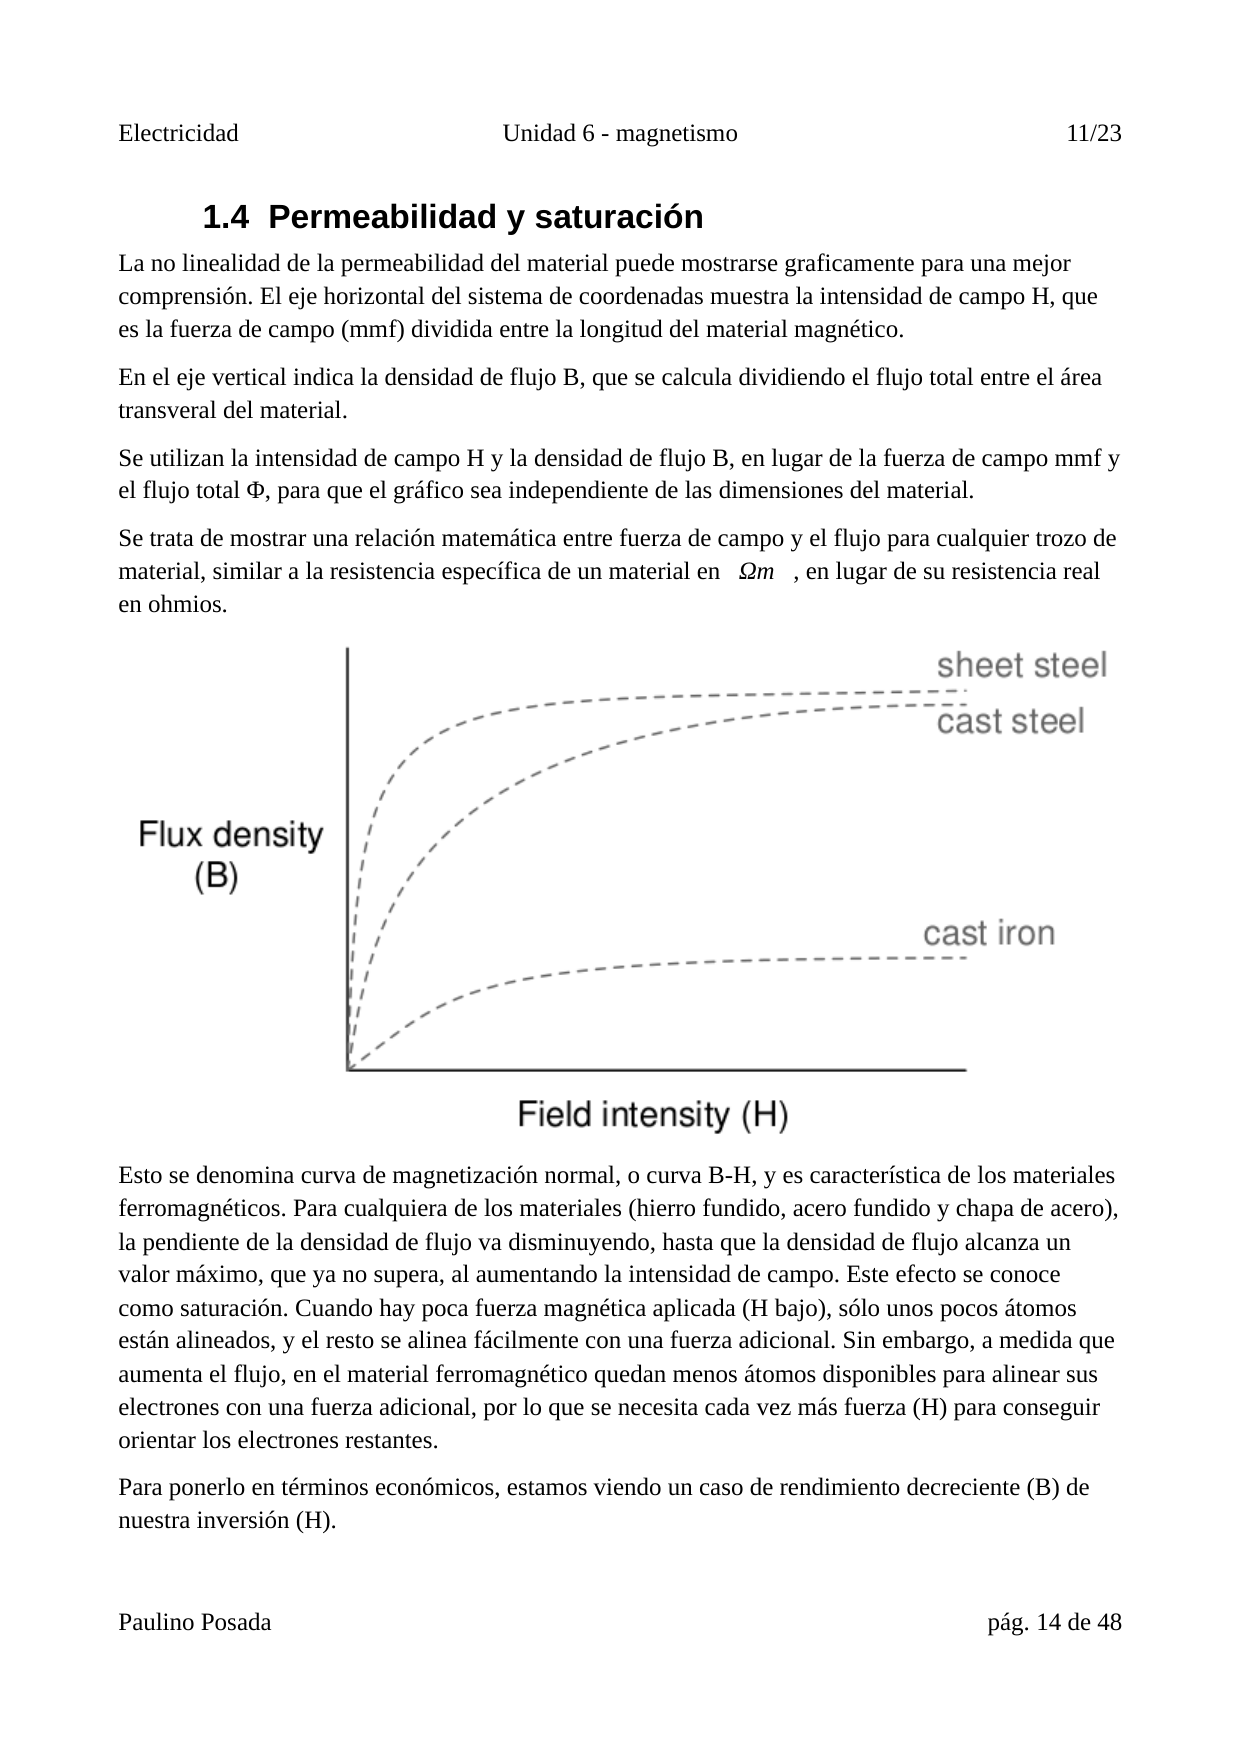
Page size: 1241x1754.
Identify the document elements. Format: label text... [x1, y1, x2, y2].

picture [118, 636, 1123, 1143]
text La no linealidad de la permeabilidad del material puede mostrarse graficamente para una mejor comprensión. El eje horizontal del sistema de coordenadas muestra la intensidad de campo H, que es la fuerza de campo (mmf) dividida entre la longitud del material magnético. [118, 248, 1122, 343]
text Se utilizan la intensidad de campo H y la densidad de flujo B, en lugar de la fuerza de campo mmf y el flujo total Φ, para que el gráfico sea independiente de las dimensiones del material. [118, 443, 1122, 504]
text En el eje vertical indica la densidad de flujo B, que se calcula dividiendo el flujo total entre el área transveral del material. [118, 362, 1122, 424]
text Para ponerlo en términos económicos, estamos viendo un caso de rendimiento decreciente (B) de nuestra inversión (H). [118, 1472, 1122, 1534]
text Esto se denomina curva de magnetización normal, o curva B-H, y es característica de los materiales ferromagnéticos. Para cualquiera de los materiales (hierro fundido, acero fundido y chapa de acero), la pendiente de la densidad de flujo va disminuyendo, hasta que la densidad de flujo alcanza un valor máximo, que ya no supera, al aumentando la intensidad de campo. Este efecto se conoce como saturación. Cuando hay poca fuerza magnética aplicada (H bajo), sólo unos pocos átomos están alineados, y el resto se alinea fácilmente con una fuerza adicional. Sin embargo, a medida que aumenta el flujo, en el material ferromagnético quedan menos átomos disponibles para alinear sus electrones con una fuerza adicional, por lo que se necesita cada vez más fuerza (H) para conseguir orientar los electrones restantes. [118, 1161, 1122, 1453]
subtitle Permeabilidad y saturación [193, 197, 1122, 236]
text Se trata de mostrar una relación matemática entre fuerza de campo y el flujo para cualquier trozo de material, similar a la resistencia específica de un material en, en lugar de su resistencia real en ohmios. [118, 523, 1122, 618]
